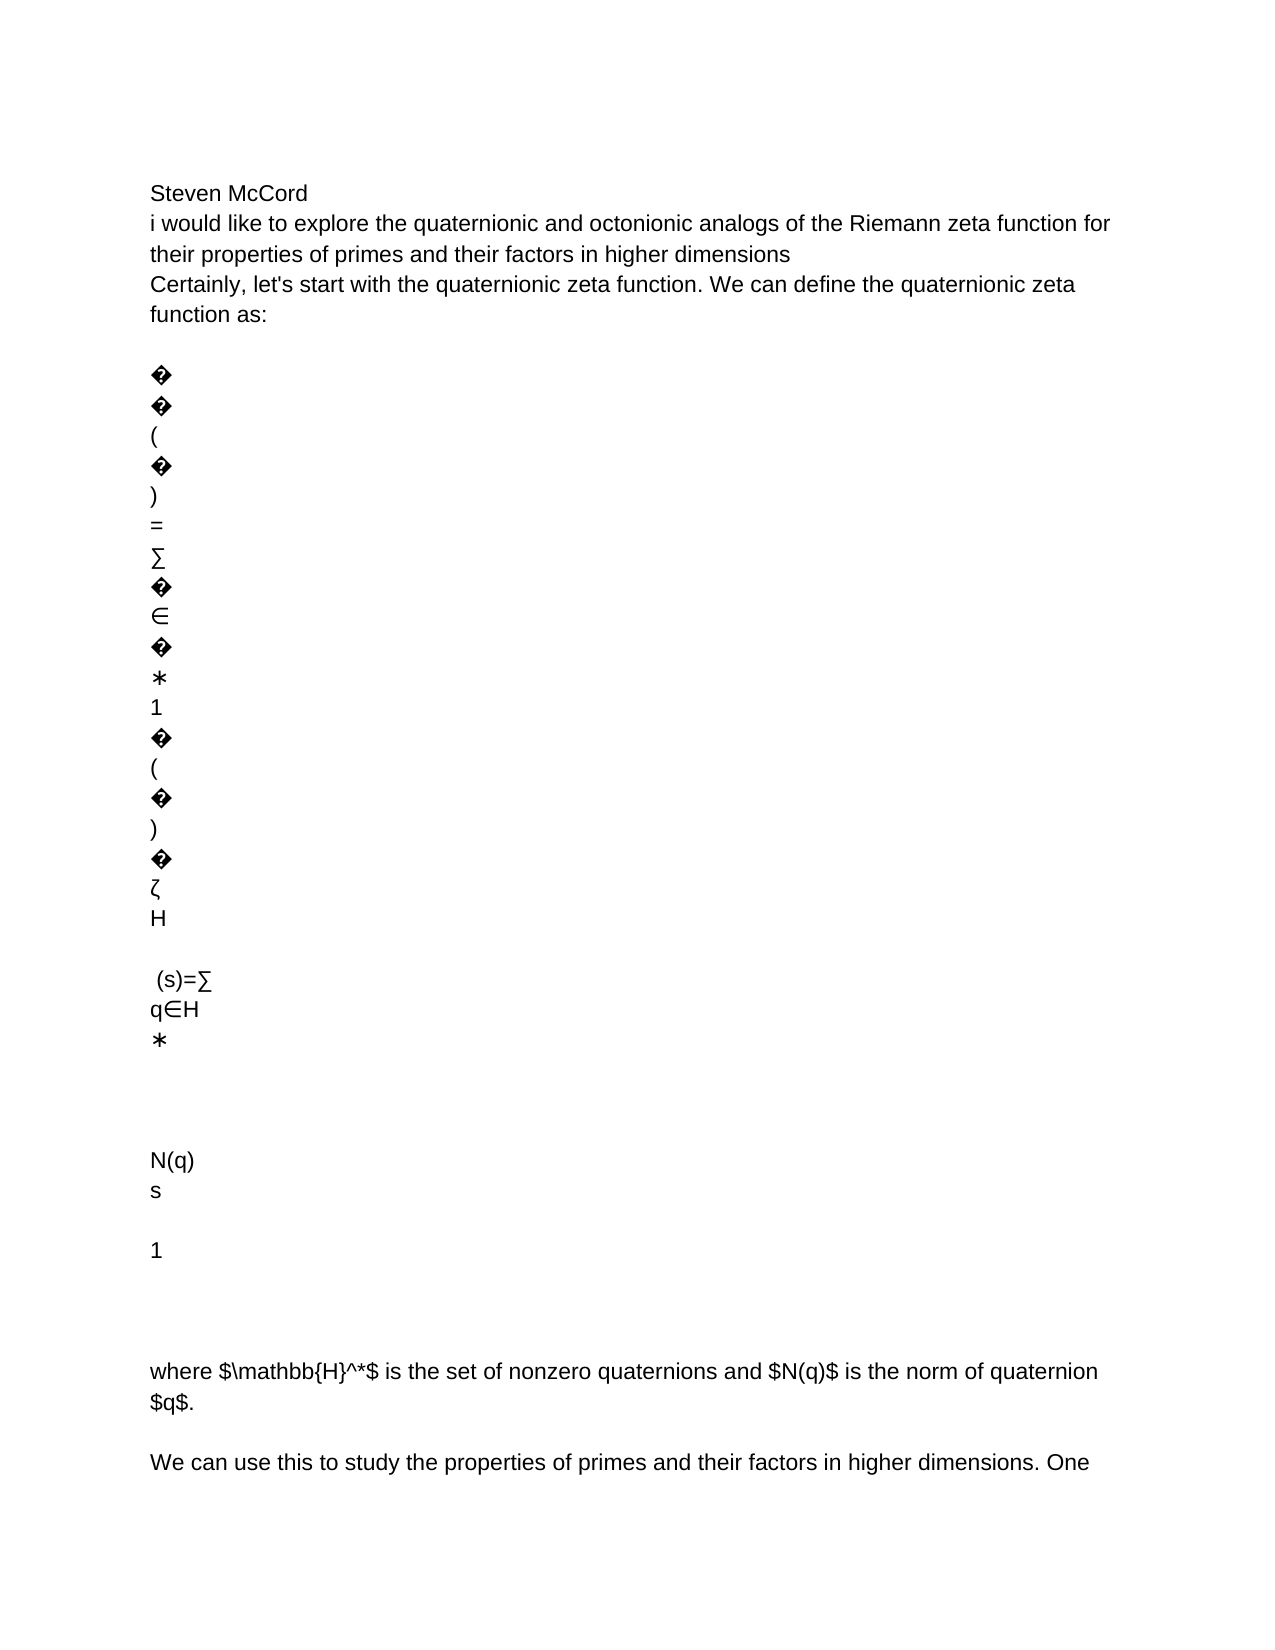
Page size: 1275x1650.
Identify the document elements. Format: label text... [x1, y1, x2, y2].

text ∗ [150, 1026, 1125, 1052]
text ) [150, 814, 1125, 841]
text ( [150, 422, 1125, 448]
text � [150, 452, 1125, 478]
text ζ [150, 875, 1125, 901]
text ∑ [150, 543, 1125, 569]
text We can use this to study the properties of primes and their factors in higher dimensions. One [150, 1449, 1125, 1475]
text ​ [150, 1268, 1125, 1294]
text = [150, 512, 1125, 539]
text � [150, 784, 1125, 811]
text ∗ [150, 663, 1125, 690]
text Certainly, let's start with the quaternionic zeta function. We can define the quaternionic zeta function as: [150, 271, 1125, 327]
text � [150, 633, 1125, 660]
text � [150, 724, 1125, 750]
text � [150, 361, 1125, 388]
text q∈H [150, 996, 1125, 1022]
text 1 [150, 694, 1125, 720]
text H [150, 905, 1125, 932]
text where $\mathbb{H}^*$ is the set of nonzero quaternions and $N(q)$ is the norm of quaternion $q$. [150, 1358, 1125, 1415]
text N(q) [150, 1147, 1125, 1173]
text ∈ [150, 603, 1125, 629]
text i would like to explore the quaternionic and octonionic analogs of the Riemann zeta function for their properties of primes and their factors in higher dimensions [150, 210, 1125, 267]
text 1 [150, 1237, 1125, 1264]
text � [150, 392, 1125, 418]
text Steven McCord [150, 180, 1125, 207]
text ) [150, 482, 1125, 509]
text � [150, 573, 1125, 599]
text ​ [150, 935, 1125, 962]
text ​ [150, 1086, 1125, 1113]
text (s)=∑ [150, 966, 1125, 992]
text s [150, 1177, 1125, 1203]
text � [150, 845, 1125, 871]
text ( [150, 754, 1125, 781]
